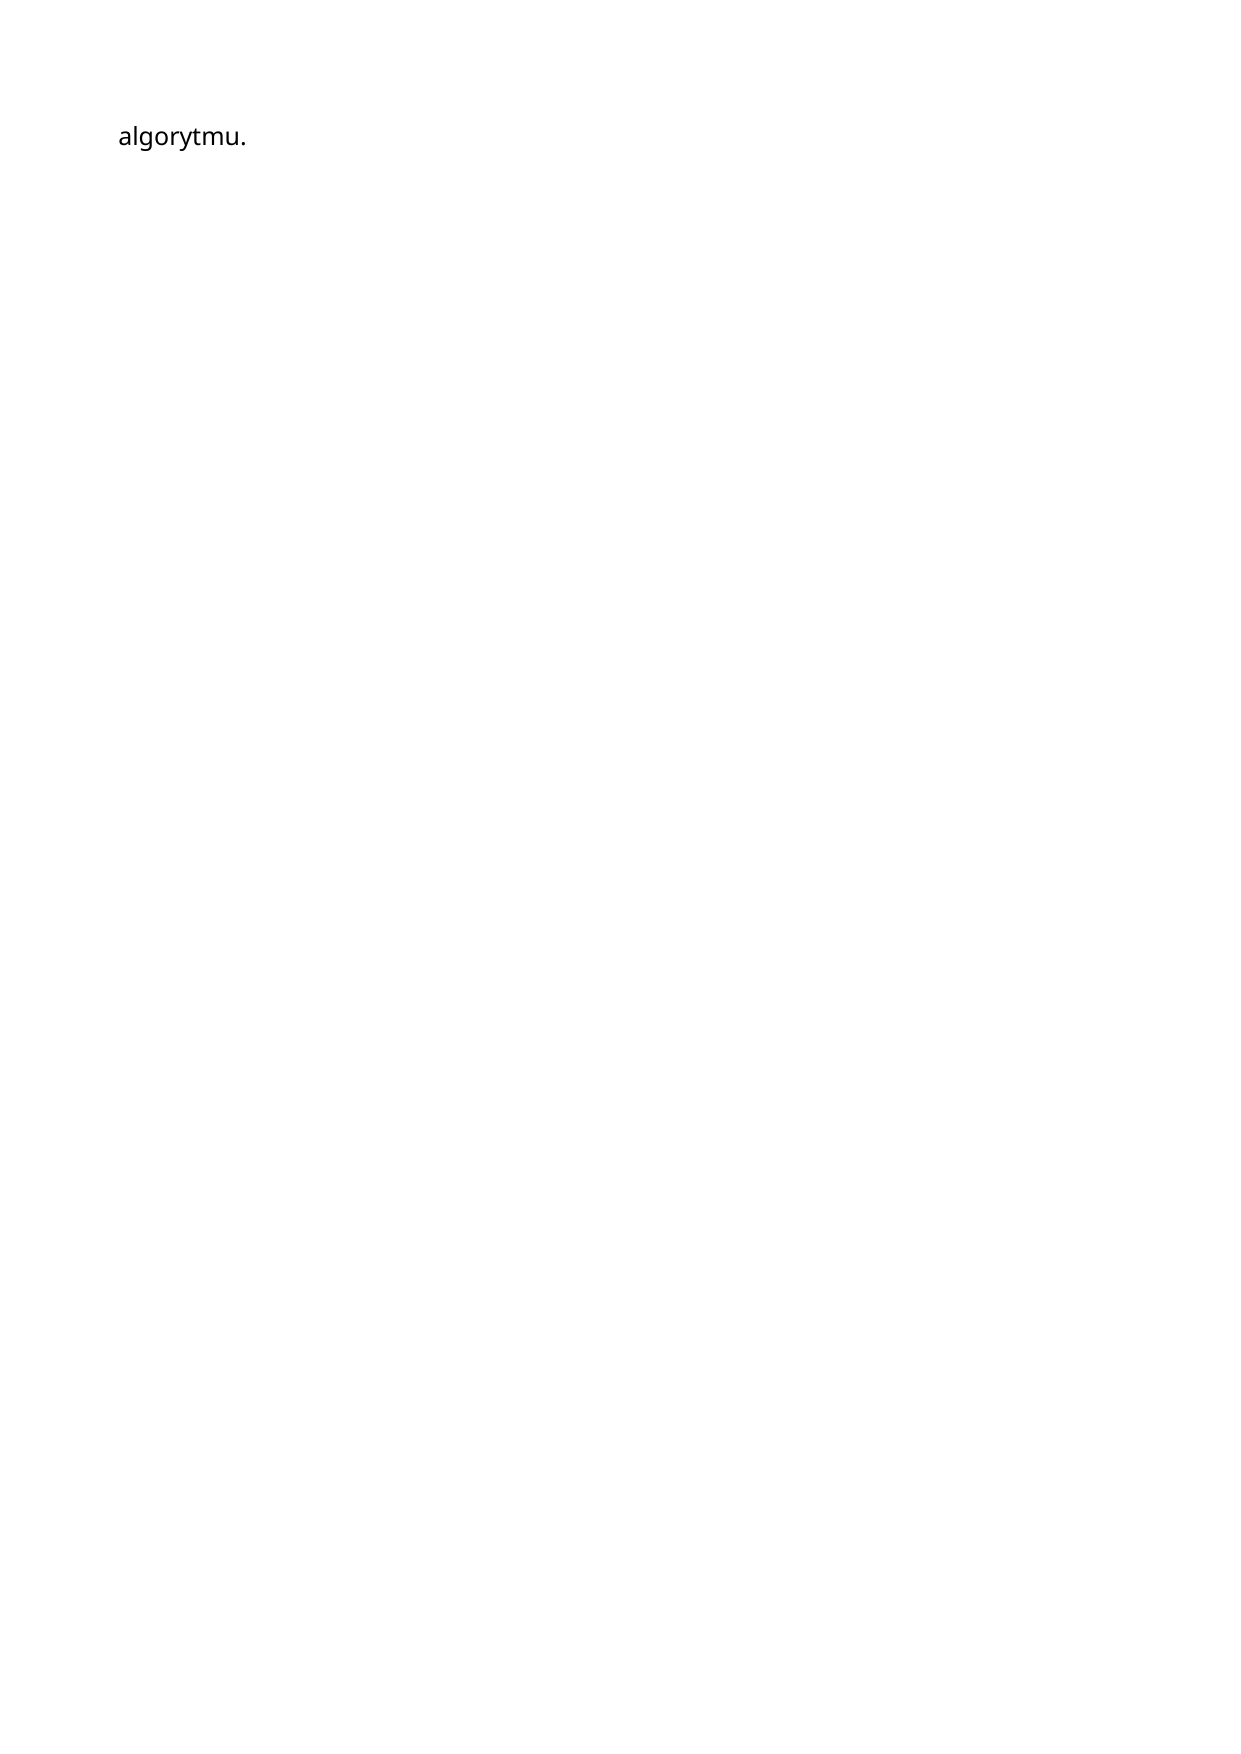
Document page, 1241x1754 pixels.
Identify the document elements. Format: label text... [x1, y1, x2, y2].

text algorytmu. [118, 118, 1122, 152]
